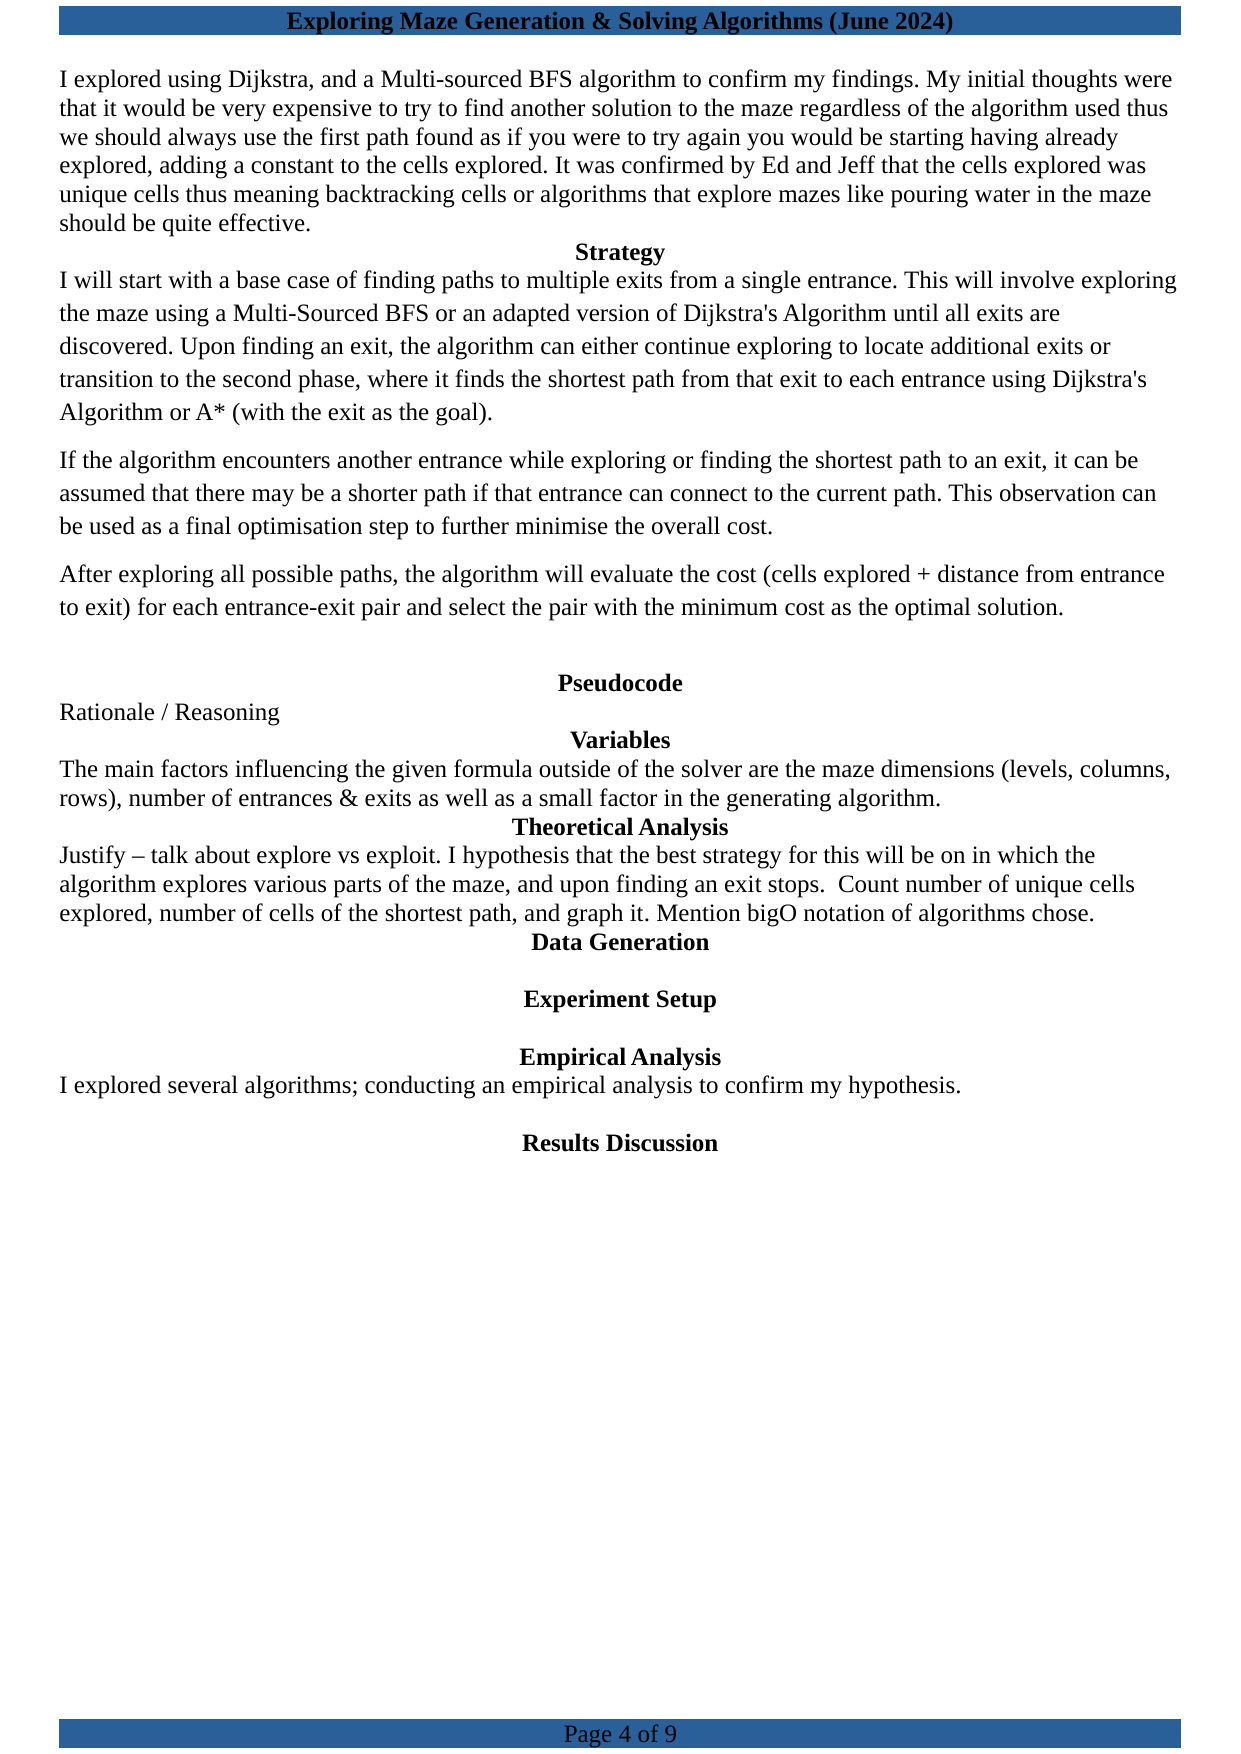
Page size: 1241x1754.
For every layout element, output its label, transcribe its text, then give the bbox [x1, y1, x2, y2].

text I explored several algorithms; conducting an empirical analysis to confirm my hypothesis. [59, 1071, 1181, 1099]
text I will start with a base case of finding paths to multiple exits from a single entrance. This will involve exploring the maze using a Multi-Sourced BFS or an adapted version of Dijkstra's Algorithm until all exits are discovered. Upon finding an exit, the algorithm can either continue exploring to locate additional exits or transition to the second phase, where it finds the shortest path from that exit to each entrance using Dijkstra's Algorithm or A* (with the exit as the goal). [59, 265, 1181, 426]
text If the algorithm encounters another entrance while exploring or finding the shortest path to an exit, it can be assumed that there may be a shorter path if that entrance can connect to the current path. This observation can be used as a final optimisation step to further minimise the overall cost. [59, 445, 1181, 540]
text Strategy [59, 237, 1181, 265]
text Pseudocode [59, 668, 1181, 697]
text Theoretical Analysis [59, 812, 1181, 841]
text Results Discussion [59, 1128, 1181, 1157]
text Experiment Setup [59, 984, 1181, 1013]
text Data Generation [59, 927, 1181, 956]
text The main factors influencing the given formula outside of the solver are the maze dimensions (levels, columns, rows), number of entrances & exits as well as a small factor in the generating algorithm. [59, 754, 1181, 812]
text I explored using Dijkstra, and a Multi-sourced BFS algorithm to confirm my findings. My initial thoughts were that it would be very expensive to try to find another solution to the maze regardless of the algorithm used thus we should always use the first path found as if you were to try again you would be starting having already explored, adding a constant to the cells explored. It was confirmed by Ed and Jeff that the cells explored was unique cells thus meaning backtracking cells or algorithms that explore mazes like pouring water in the maze should be quite effective. [59, 64, 1181, 237]
text Rationale / Reasoning [59, 697, 1181, 726]
text Variables [59, 726, 1181, 754]
text Justify – talk about explore vs exploit. I hypothesis that the best strategy for this will be on in which the algorithm explores various parts of the maze, and upon finding an exit stops. Count number of unique cells explored, number of cells of the shortest path, and graph it. Mention bigO notation of algorithms chose. [59, 841, 1181, 927]
text Empirical Analysis [59, 1042, 1181, 1071]
text After exploring all possible paths, the algorithm will evaluate the cost (cells explored + distance from entrance to exit) for each entrance-exit pair and select the pair with the minimum cost as the optimal solution. [59, 559, 1181, 621]
